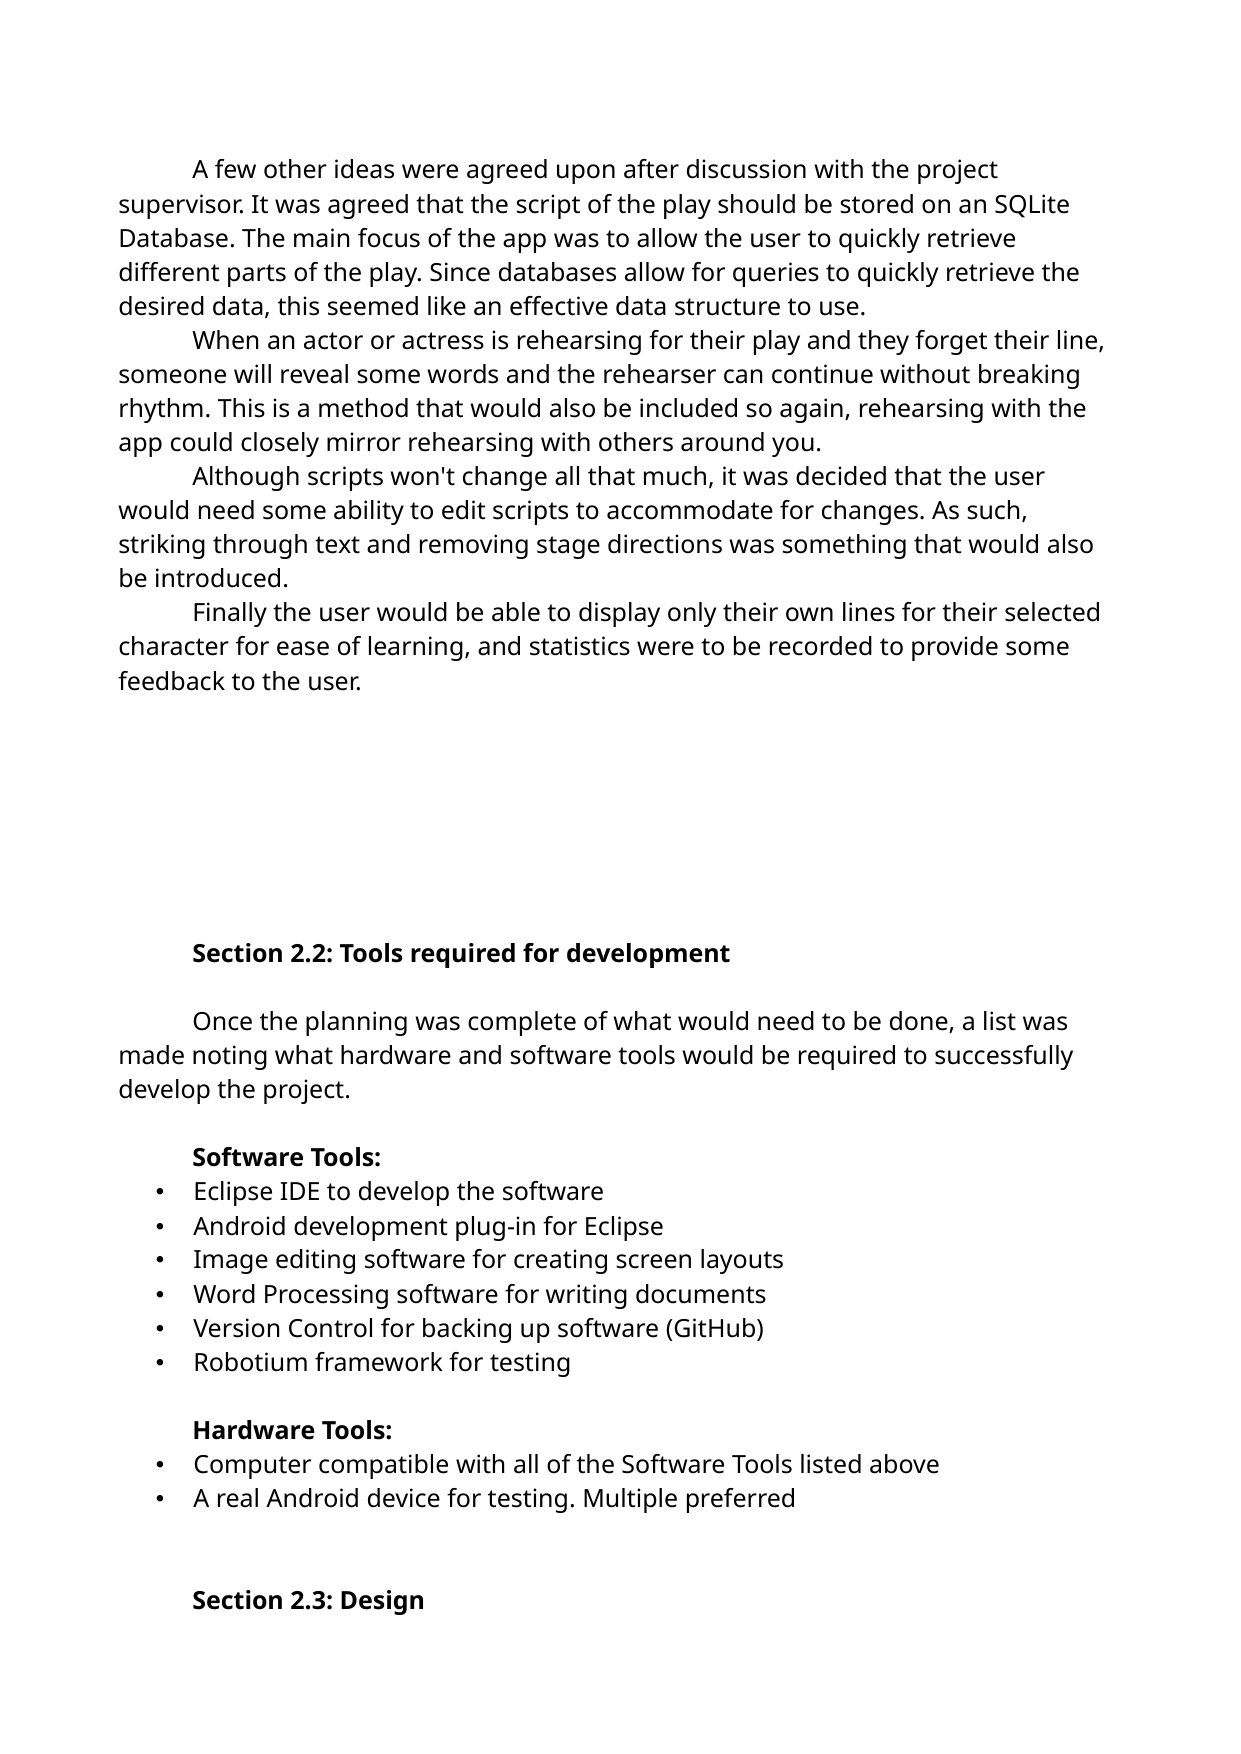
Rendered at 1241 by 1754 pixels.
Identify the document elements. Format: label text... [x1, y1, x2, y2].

list Word Processing software for writing documents [156, 1276, 1122, 1310]
text When an actor or actress is rehearsing for their play and they forget their line, someone will reveal some words and the rehearser can continue without breaking rhythm. This is a method that would also be included so again, rehearsing with the app could closely mirror rehearsing with others around you. [118, 322, 1122, 459]
list Computer compatible with all of the Software Tools listed above [156, 1447, 1122, 1481]
text Section 2.3: Design [118, 1583, 1122, 1617]
list Eclipse IDE to develop the software [156, 1174, 1122, 1208]
text Section 2.2: Tools required for development [118, 936, 1122, 970]
list A real Android device for testing. Multiple preferred [156, 1481, 1122, 1515]
text Software Tools: [118, 1140, 1122, 1174]
text Finally the user would be able to display only their own lines for their selected character for ease of learning, and statistics were to be recorded to provide some feedback to the user. [118, 595, 1122, 697]
text Although scripts won't change all that much, it was decided that the user would need some ability to edit scripts to accommodate for changes. As such, striking through text and removing stage directions was something that would also be introduced. [118, 459, 1122, 595]
list Version Control for backing up software (GitHub) [156, 1310, 1122, 1344]
list Robotium framework for testing [156, 1344, 1122, 1378]
text Once the planning was complete of what would need to be done, a list was made noting what hardware and software tools would be required to successfully develop the project. [118, 1004, 1122, 1106]
list Image editing software for creating screen layouts [156, 1242, 1122, 1276]
text Hardware Tools: [118, 1412, 1122, 1447]
list Android development plug-in for Eclipse [156, 1208, 1122, 1242]
text A few other ideas were agreed upon after discussion with the project supervisor. It was agreed that the script of the play should be stored on an SQLite Database. The main focus of the app was to allow the user to quickly retrieve different parts of the play. Since databases allow for queries to quickly retrieve the desired data, this seemed like an effective data structure to use. [118, 152, 1122, 322]
